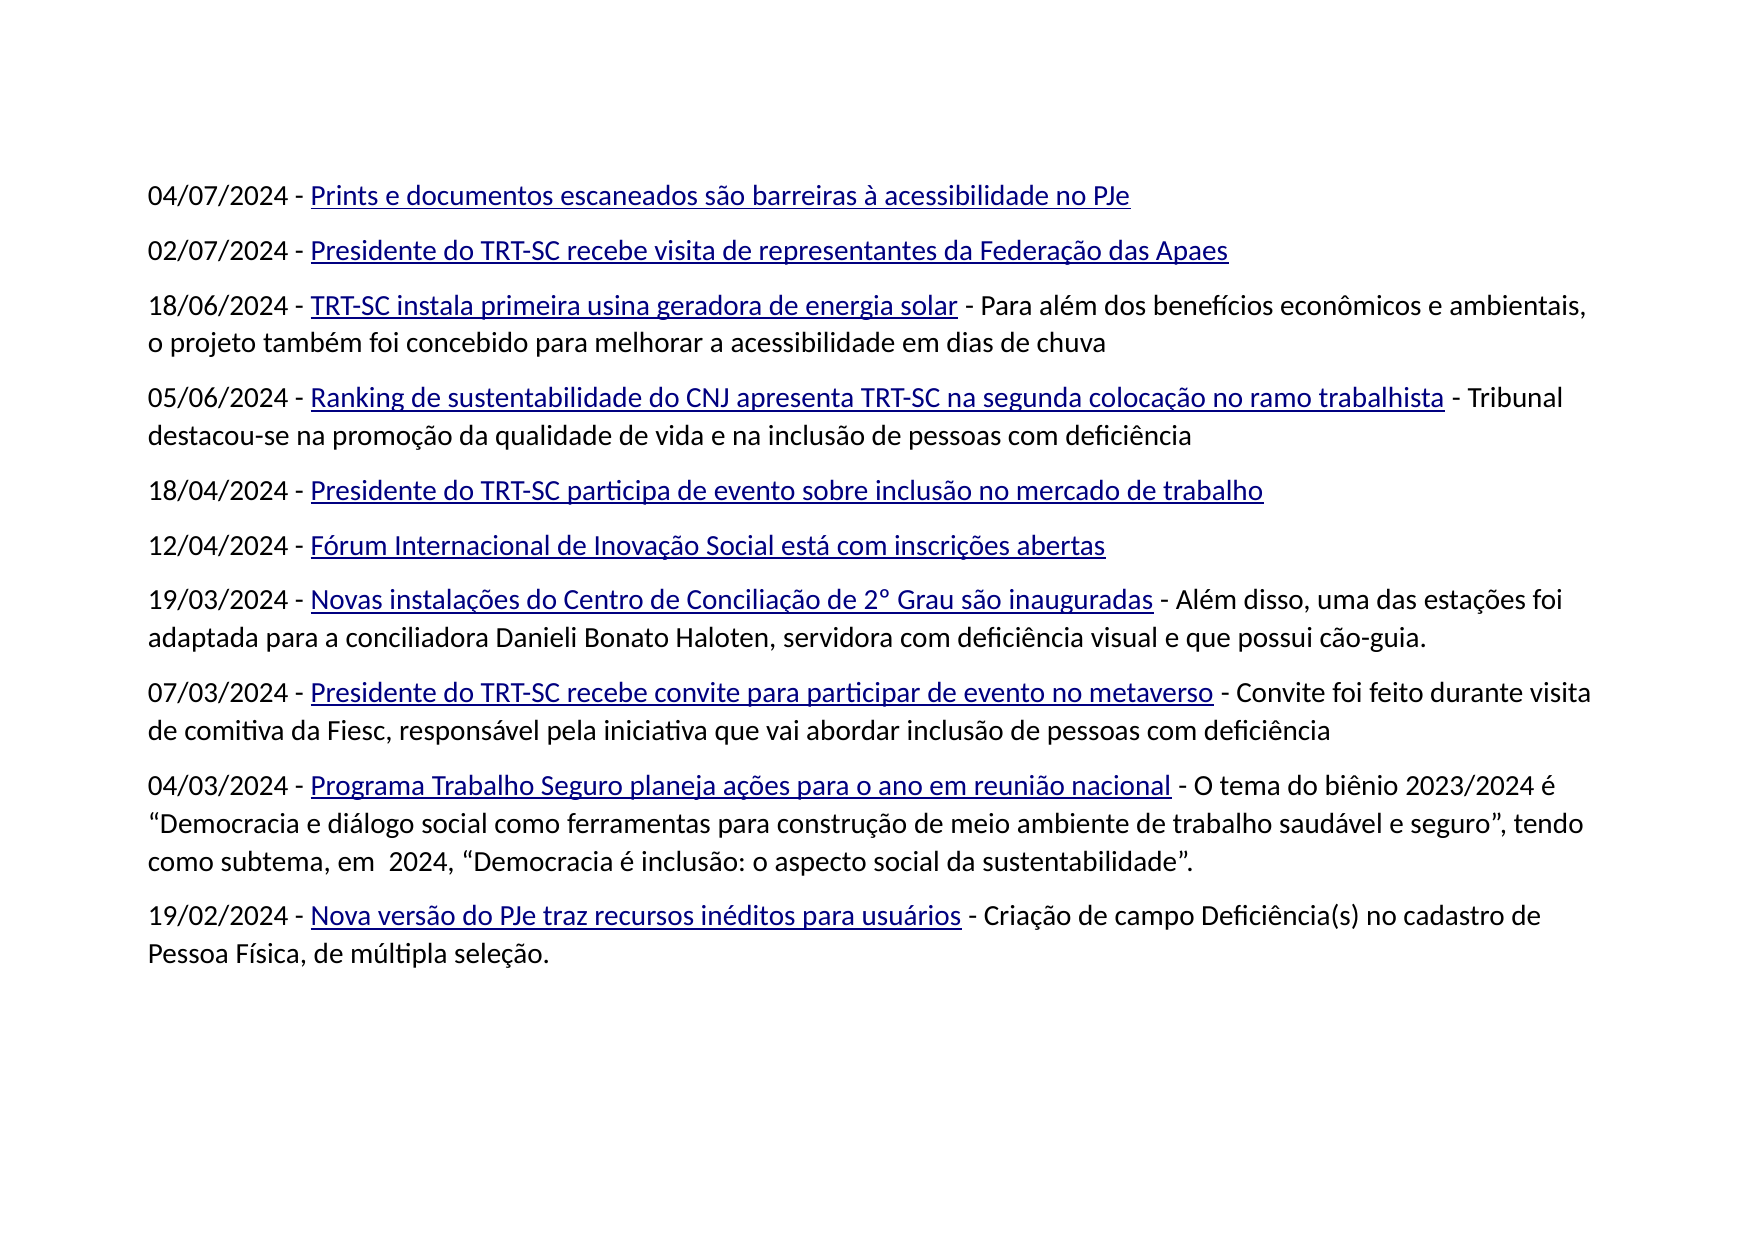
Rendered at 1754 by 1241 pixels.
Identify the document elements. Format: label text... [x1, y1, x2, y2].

text 18/04/2024 - Presidente do TRT-SC participa de evento sobre inclusão no mercado de trabalho [148, 472, 1606, 508]
text 04/03/2024 - Programa Trabalho Seguro planeja ações para o ano em reunião nacional - O tema do biênio 2023/2024 é “Democracia e diálogo social como ferramentas para construção de meio ambiente de trabalho saudável e seguro”, tendo como subtema, em 2024, “Democracia é inclusão: o aspecto social da sustentabilidade”. [148, 767, 1606, 878]
text 18/06/2024 - TRT-SC instala primeira usina geradora de energia solar - Para além dos benefícios econômicos e ambientais, o projeto também foi concebido para melhorar a acessibilidade em dias de chuva [148, 287, 1606, 360]
text 07/03/2024 - Presidente do TRT-SC recebe convite para participar de evento no metaverso - Convite foi feito durante visita de comitiva da Fiesc, responsável pela iniciativa que vai abordar inclusão de pessoas com deficiência [148, 674, 1606, 748]
text 12/04/2024 - Fórum Internacional de Inovação Social está com inscrições abertas [148, 527, 1606, 562]
text 02/07/2024 - Presidente do TRT-SC recebe visita de representantes da Federação das Apaes [148, 232, 1606, 267]
text 04/07/2024 - Prints e documentos escaneados são barreiras à acessibilidade no PJe [148, 177, 1606, 213]
text 19/02/2024 - Nova versão do PJe traz recursos inéditos para usuários - Criação de campo Deficiência(s) no cadastro de Pessoa Física, de múltipla seleção. [148, 897, 1606, 971]
text 05/06/2024 - Ranking de sustentabilidade do CNJ apresenta TRT-SC na segunda colocação no ramo trabalhista - Tribunal destacou-se na promoção da qualidade de vida e na inclusão de pessoas com deficiência [148, 379, 1606, 453]
text 19/03/2024 - Novas instalações do Centro de Conciliação de 2º Grau são inauguradas - Além disso, uma das estações foi adaptada para a conciliadora Danieli Bonato Haloten, servidora com deficiência visual e que possui cão-guia. [148, 581, 1606, 655]
